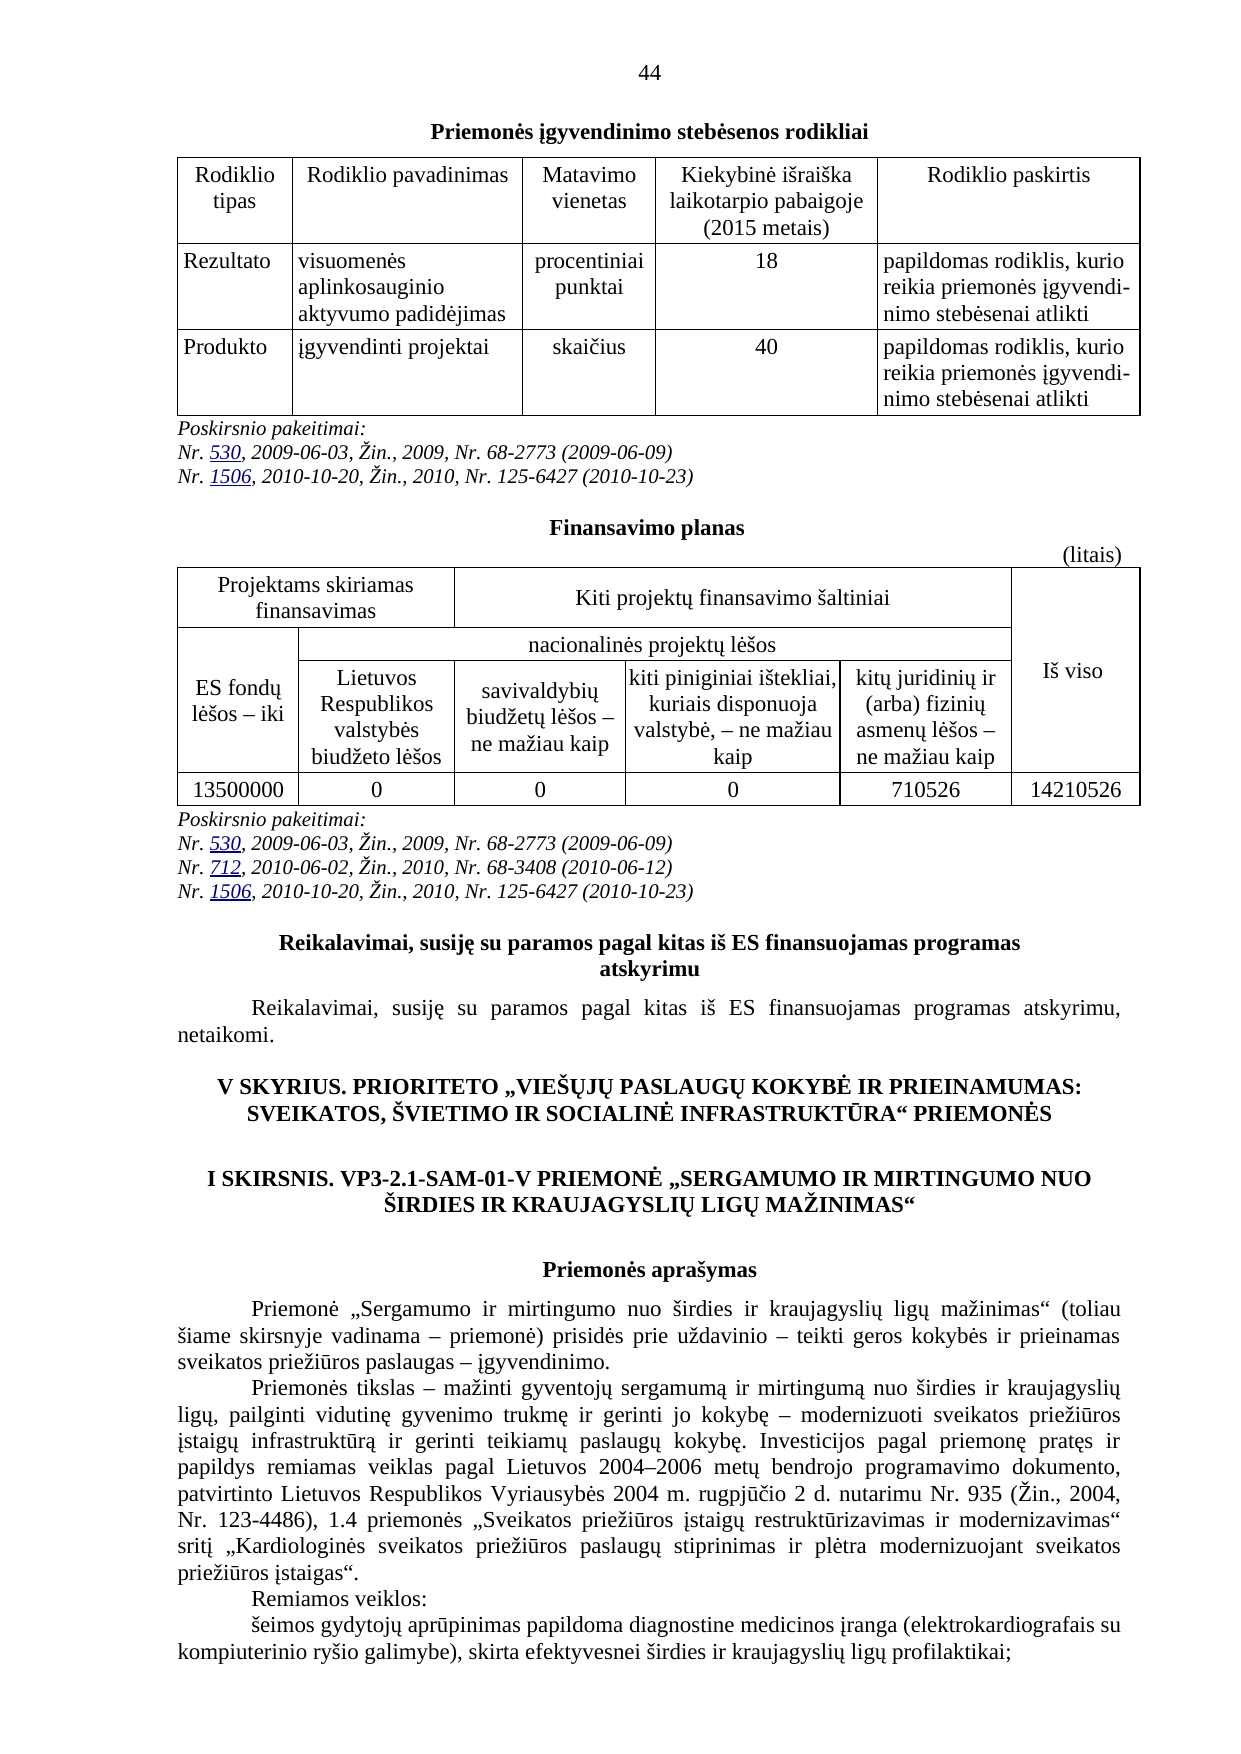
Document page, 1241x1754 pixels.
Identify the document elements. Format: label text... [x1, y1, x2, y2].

table_cell Rezultato [178, 244, 292, 329]
table_header Rodiklio tipas [178, 158, 292, 243]
table_cell papildomas rodiklis, kurio reikia priemonės įgyvendi­nimo stebėsenai atlikti [878, 330, 1139, 415]
text Priemonės tikslas – mažinti gyventojų sergamumą ir mirtingumą nuo širdies ir kraujagyslių ligų, pailginti vidutinę gyvenimo trukmę ir gerinti jo kokybę – modernizuoti sveikatos priežiūros įstaigų infrastruktūrą ir gerinti teikiamų paslaugų kokybę. Investicijos pagal priemonę pratęs ir papildys remiamas veiklas pagal Lietuvos 2004–2006 metų bendrojo programavimo dokumento, patvirtinto Lietuvos Respublikos Vyriausybės 2004 m. rugpjūčio 2 d. nutarimu Nr. 935 (Žin., 2004, Nr. 123-4486), 1.4 priemonės „Sveikatos priežiūros įstaigų restruktūrizavimas ir modernizavimas“ sritį „Kardiologinės sveikatos priežiūros paslaugų stiprinimas ir plėtra modernizuojant sveikatos priežiūros įstaigas“. [177, 1374, 1122, 1585]
subtitle V SKYRIUS. PRIORITETO „VIEŠŲJŲ PASLAUGŲ KOKYBĖ IR PRIEINAMUMAS: SVEIKATOS, ŠVIETIMO IR SOCIALINĖ INFRASTRUKTŪRA“ PRIEMONĖS [177, 1073, 1122, 1126]
table_cell Lietuvos Respublikos valstybės biudžeto lėšos [299, 661, 454, 772]
table_header Kiti projektų finansavimo šaltiniai [455, 568, 1011, 627]
table_cell nacionalinės projektų lėšos [299, 628, 1011, 660]
text Priemonė „Sergamumo ir mirtingumo nuo širdies ir kraujagyslių ligų mažinimas“ (toliau šiame skirsnyje vadinama – priemonė) prisidės prie uždavinio – teikti geros kokybės ir prieinamas sveikatos priežiūros paslaugas – įgyvendinimo. [177, 1295, 1122, 1374]
table_cell 14210526 [1012, 773, 1139, 805]
table_cell papildomas rodiklis, kurio reikia priemonės įgyvendi­nimo stebėsenai atlikti [878, 244, 1139, 329]
table_cell skaičius [523, 330, 655, 415]
table_cell visuomenės aplinkosauginio aktyvumo padidėjimas [293, 244, 522, 329]
table_cell Produkto [178, 330, 292, 415]
text Reikalavimai, susiję su paramos pagal kitas iš ES finansuojamas programas atskyrimu, netaikomi. [177, 994, 1122, 1047]
table_header Rodiklio pavadinimas [293, 158, 522, 243]
text Nr. 1506, 2010-10-20, Žin., 2010, Nr. 125-6427 (2010-10-23) [177, 464, 1122, 488]
table_header Projektams skiriamas finansavimas [178, 568, 454, 627]
table_header Iš viso [1012, 568, 1139, 772]
table_header Rodiklio paskirtis [878, 158, 1139, 243]
table_cell kitų juridinių ir (arba) fizinių asmenų lėšos – ne mažiau kaip [841, 661, 1011, 772]
text Nr. 530, 2009-06-03, Žin., 2009, Nr. 68-2773 (2009-06-09) [177, 440, 1122, 464]
text (litais) [177, 541, 1122, 567]
table_cell 13500000 [178, 773, 298, 805]
table_cell 0 [455, 773, 625, 805]
table_header Matavimo vienetas [523, 158, 655, 243]
table_cell savivaldybių biudžetų lėšos – ne mažiau kaip [455, 661, 625, 772]
table_cell 40 [656, 330, 877, 415]
subtitle I Skirsnis. VP3-2.1-SAM-01-V PRIEMONĖ „SERGAMUMO IR MIRTINGUMO NUO ŠIRDIES IR KRAUJAGYSLIŲ LIGŲ MAŽINIMAS“ [177, 1165, 1122, 1218]
text Nr. 530, 2009-06-03, Žin., 2009, Nr. 68-2773 (2009-06-09) [177, 831, 1122, 854]
table_cell 710526 [841, 773, 1011, 805]
text Nr. 1506, 2010-10-20, Žin., 2010, Nr. 125-6427 (2010-10-23) [177, 879, 1122, 903]
text Reikalavimai, susiję su paramos pagal kitas iš ES finansuojamas programas atskyrimu [177, 929, 1122, 982]
text Priemonės įgyvendinimo stebėsenos rodikliai [177, 118, 1122, 144]
table_cell ES fondų lėšos – iki [178, 628, 298, 772]
table_cell kiti piniginiai ištekliai, kuriais disponuoja valstybė, – ne mažiau kaip [626, 661, 839, 772]
table_cell 0 [299, 773, 454, 805]
text Priemonės aprašymas [177, 1256, 1122, 1283]
text Poskirsnio pakeitimai: [177, 416, 1122, 440]
table_cell procentiniai punktai [523, 244, 655, 329]
text šeimos gydytojų aprūpinimas papildoma diagnostine medicinos įranga (elektrokardiografais su kompiuterinio ryšio galimybe), skirta efektyvesnei širdies ir kraujagyslių ligų profilaktikai; [177, 1612, 1122, 1664]
text Nr. 712, 2010-06-02, Žin., 2010, Nr. 68-3408 (2010-06-12) [177, 854, 1122, 879]
text Poskirsnio pakeitimai: [177, 806, 1122, 831]
table_cell įgyvendinti projektai [293, 330, 522, 415]
table_cell 0 [626, 773, 839, 805]
table_cell 18 [656, 244, 877, 329]
text Finansavimo planas [177, 514, 1122, 541]
text Remiamos veiklos: [177, 1585, 1122, 1612]
table_header Kiekybinė išraiška laikotarpio pabaigoje (2015 metais) [656, 158, 877, 243]
